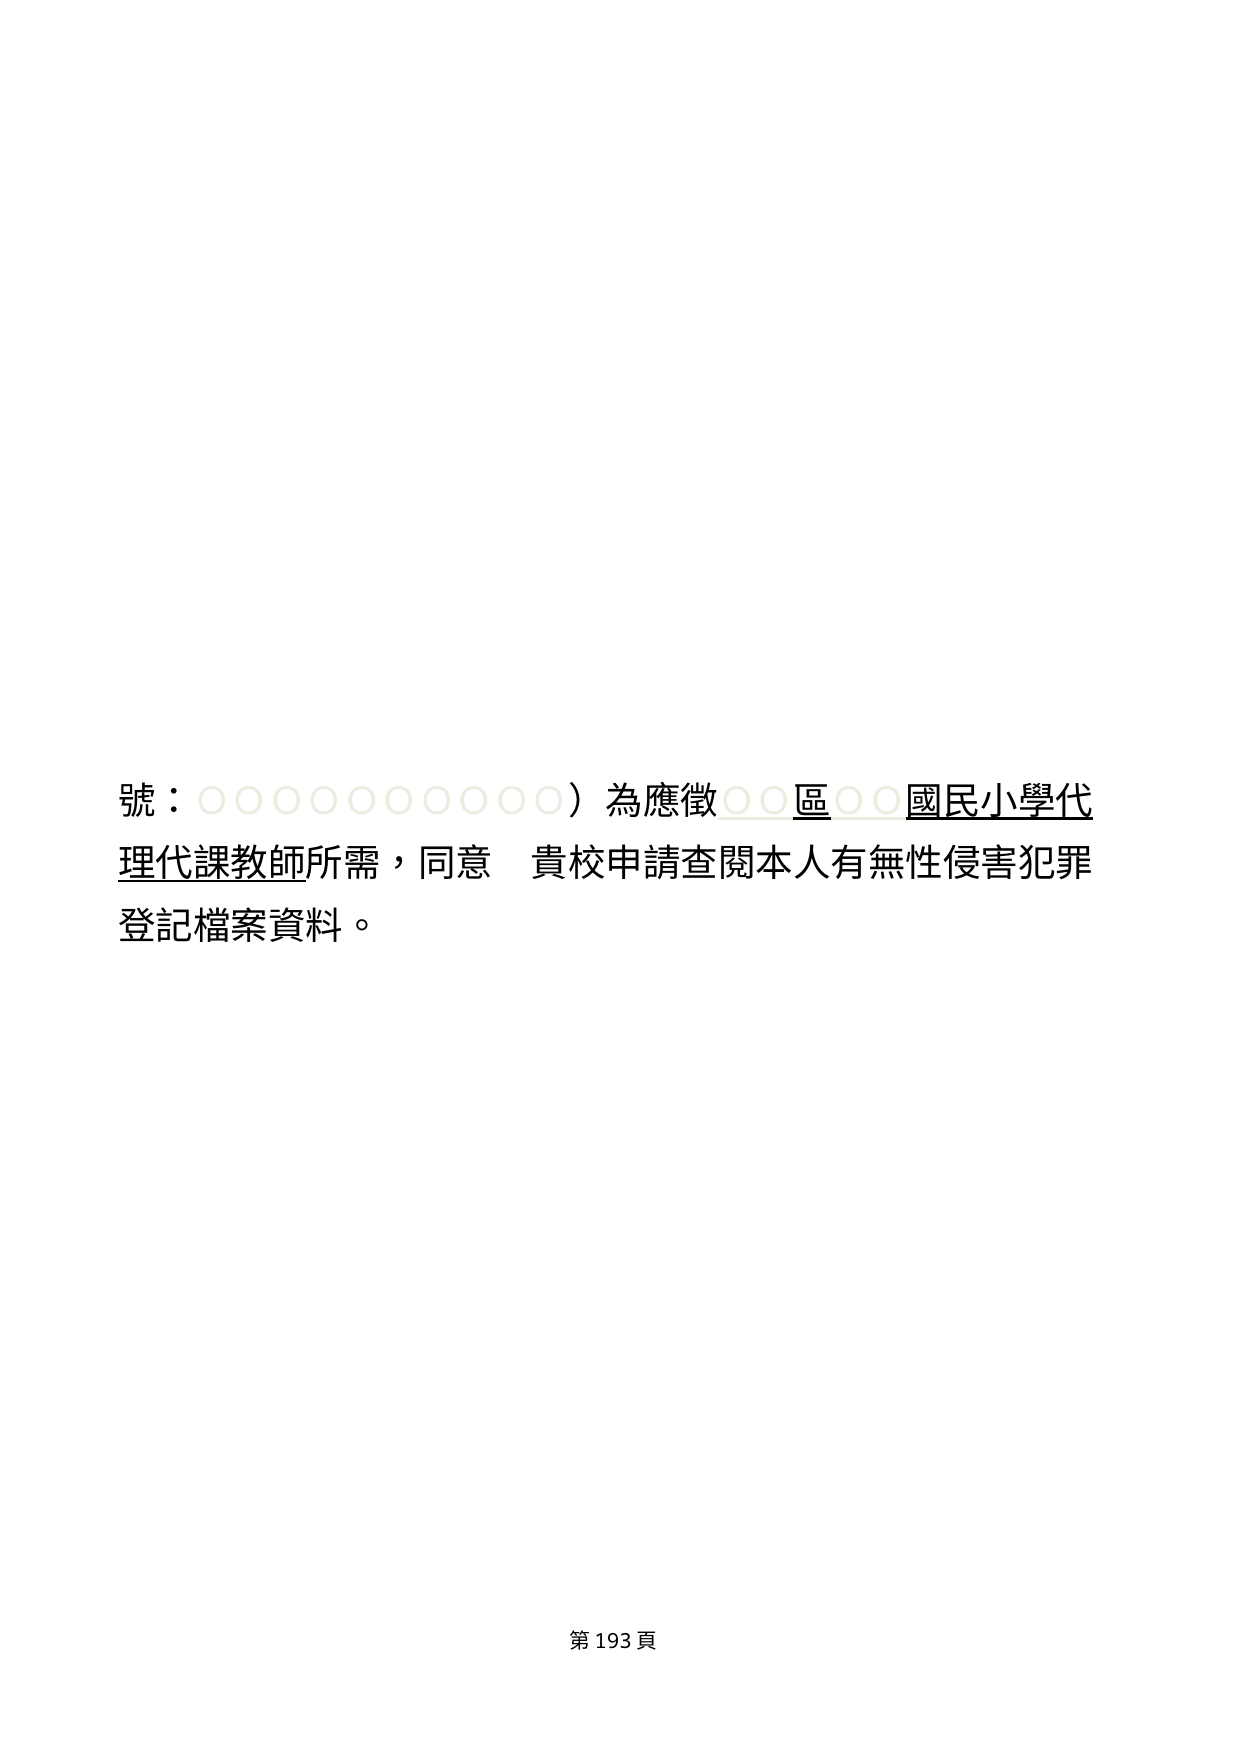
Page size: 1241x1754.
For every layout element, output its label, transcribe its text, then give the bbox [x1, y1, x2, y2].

text 號：ＯＯＯＯＯＯＯＯＯＯ）為應徵ＯＯ區ＯＯ國民小學代理代課教師所需，同意 貴校申請查閱本人有無性侵害犯罪登記檔案資料。 [118, 756, 1107, 943]
